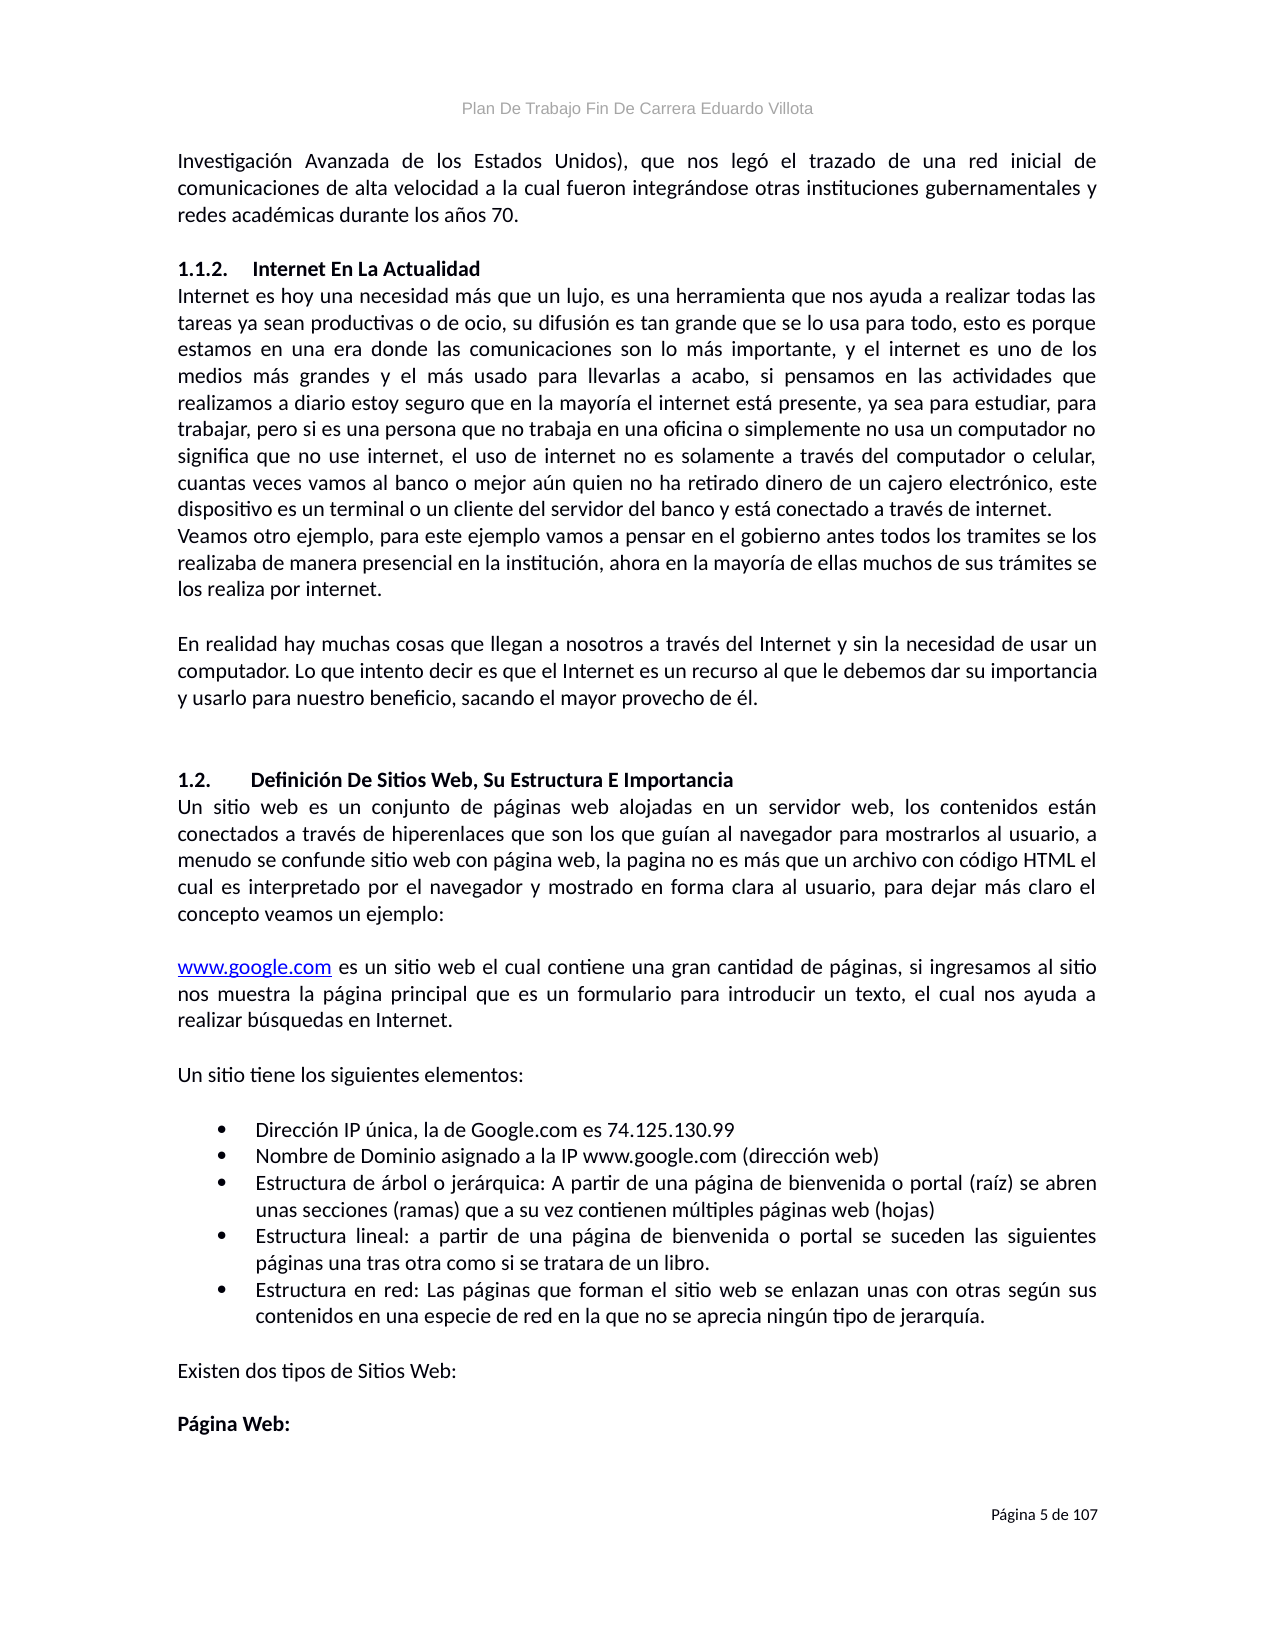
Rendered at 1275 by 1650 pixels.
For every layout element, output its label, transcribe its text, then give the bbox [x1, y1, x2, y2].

list Estructura en red: Las páginas que forman el sitio web se enlazan unas con otras según sus contenidos en una especie de red en la que no se aprecia ningún tipo de jerarquía. [218, 1276, 1098, 1329]
text Veamos otro ejemplo, para este ejemplo vamos a pensar en el gobierno antes todos los tramites se los realizaba de manera presencial en la institución, ahora en la mayoría de ellas muchos de sus trámites se los realiza por internet. [177, 522, 1098, 602]
text www.google.com es un sitio web el cual contiene una gran cantidad de páginas, si ingresamos al sitio nos muestra la página principal que es un formulario para introducir un texto, el cual nos ayuda a realizar búsquedas en Internet. [177, 953, 1098, 1033]
list Estructura lineal: a partir de una página de bienvenida o portal se suceden las siguientes páginas una tras otra como si se tratara de un libro. [218, 1222, 1098, 1276]
text En realidad hay muchas cosas que llegan a nosotros a través del Internet y sin la necesidad de usar un computador. Lo que intento decir es que el Internet es un recurso al que le debemos dar su importancia y usarlo para nuestro beneficio, sacando el mayor provecho de él. [177, 630, 1098, 710]
text Internet es hoy una necesidad más que un lujo, es una herramienta que nos ayuda a realizar todas las tareas ya sean productivas o de ocio, su difusión es tan grande que se lo usa para todo, esto es porque estamos en una era donde las comunicaciones son lo más importante, y el internet es uno de los medios más grandes y el más usado para llevarlas a acabo, si pensamos en las actividades que realizamos a diario estoy seguro que en la mayoría el internet está presente, ya sea para estudiar, para trabajar, pero si es una persona que no trabaja en una oficina o simplemente no usa un computador no significa que no use internet, el uso de internet no es solamente a través del computador o celular, cuantas veces vamos al banco o mejor aún quien no ha retirado dinero de un cajero electrónico, este dispositivo es un terminal o un cliente del servidor del banco y está conectado a través de internet. [177, 282, 1098, 522]
list Internet En La Actualidad [177, 256, 1098, 282]
list Dirección IP única, la de Google.com es 74.125.130.99 [218, 1116, 1098, 1142]
list Definición De Sitios Web, Su Estructura E Importancia [177, 766, 1098, 793]
list Nombre de Dominio asignado a la IP www.google.com (dirección web) [218, 1142, 1098, 1169]
list Estructura de árbol o jerárquica: A partir de una página de bienvenida o portal (raíz) se abren unas secciones (ramas) que a su vez contienen múltiples páginas web (hojas) [218, 1169, 1098, 1222]
text Un sitio web es un conjunto de páginas web alojadas en un servidor web, los contenidos están conectados a través de hiperenlaces que son los que guían al navegador para mostrarlos al usuario, a menudo se confunde sitio web con página web, la pagina no es más que un archivo con código HTML el cual es interpretado por el navegador y mostrado en forma clara al usuario, para dejar más claro el concepto veamos un ejemplo: [177, 793, 1098, 926]
text Existen dos tipos de Sitios Web: [177, 1357, 1098, 1384]
text Página Web: [177, 1410, 1098, 1437]
text Un sitio tiene los siguientes elementos: [177, 1061, 1098, 1088]
text Investigación Avanzada de los Estados Unidos), que nos legó el trazado de una red inicial de comunicaciones de alta velocidad a la cual fueron integrándose otras instituciones gubernamentales y redes académicas durante los años 70. [177, 148, 1098, 228]
